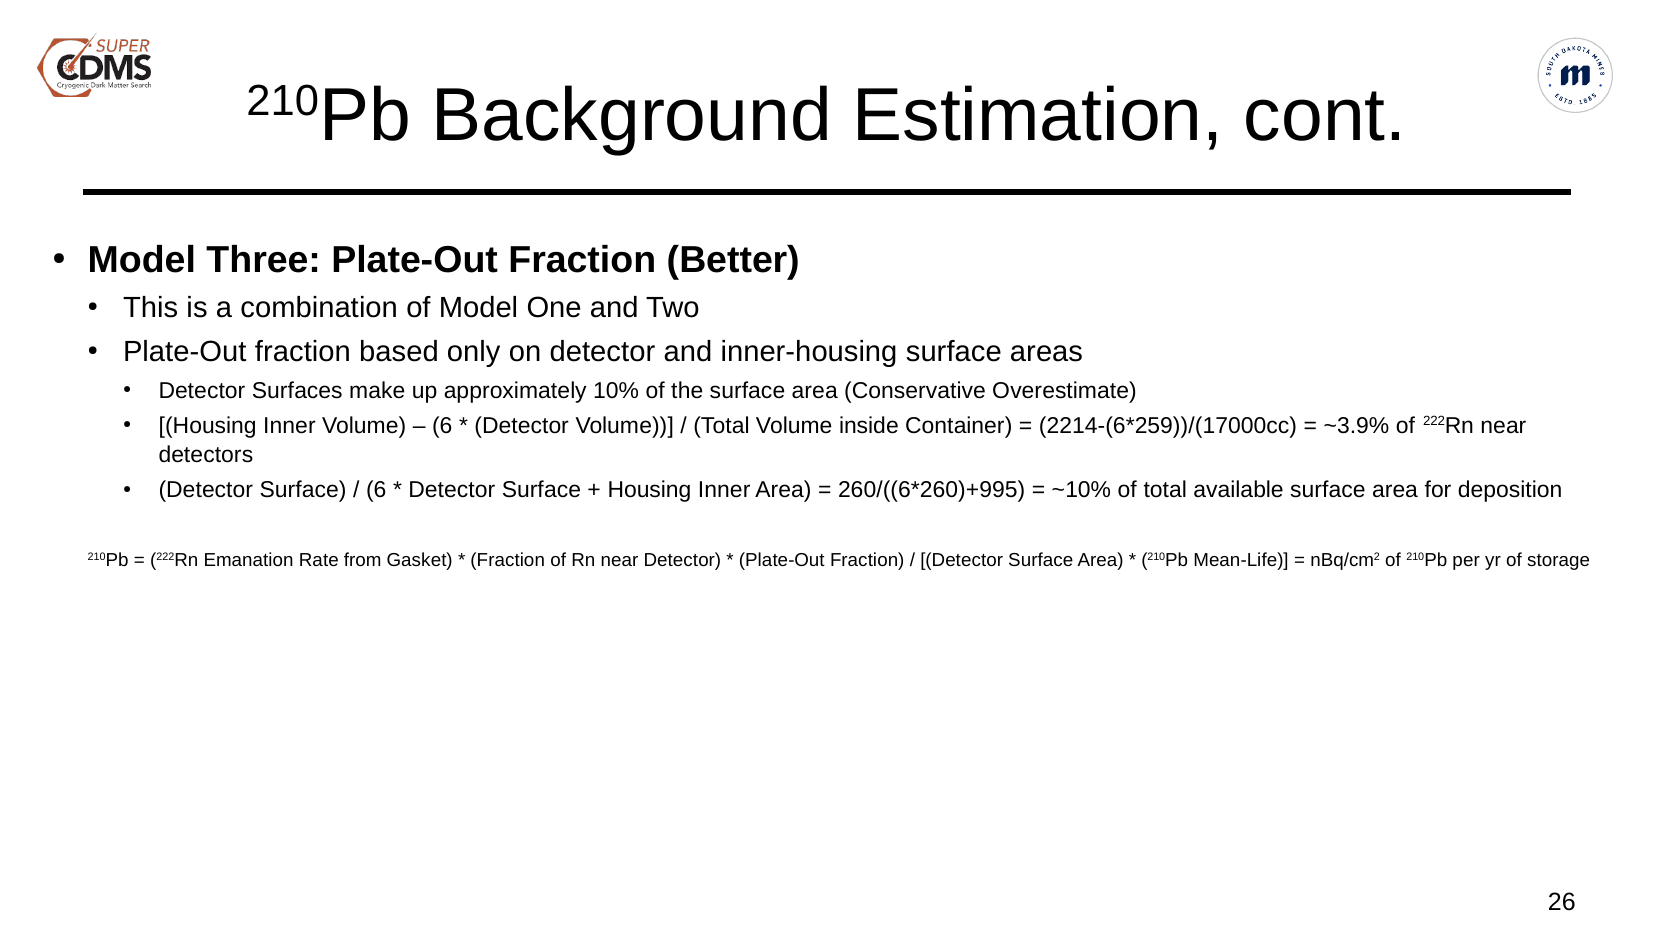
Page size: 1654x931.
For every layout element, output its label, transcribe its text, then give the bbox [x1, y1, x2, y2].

picture [1571, 37, 1613, 113]
title 210Pb Background Estimation, cont. [82, 37, 1571, 193]
picture [37, 32, 151, 97]
text_box Model Three: Plate-Out Fraction (Better) This is a combination of Model One and Two Plate-Out fraction based only on detector and inner-housing surface areas Detector Surfaces make up approximately 10% of the surface area (Conservative Overestimate) [(Housing Inner Volume) – (6 * (Detector Volume))] / (Total Volume inside Container) = (2214-(6*259))/(17000cc) = ~3.9% of 222Rn near detectors (Detector Surface) / (6 * Detector Surface + Housing Inner Area) = 260/((6*260)+995) = ~10% of total available surface area for deposition 210Pb = (222Rn Emanation Rate from Gasket) * (Fraction of Rn near Detector) * (Plate-Out Fraction) / [(Detector Surface Area) * (210Pb Mean-Life)] = nBq/cm2 of 210Pb per yr of storage [37, 225, 1613, 563]
